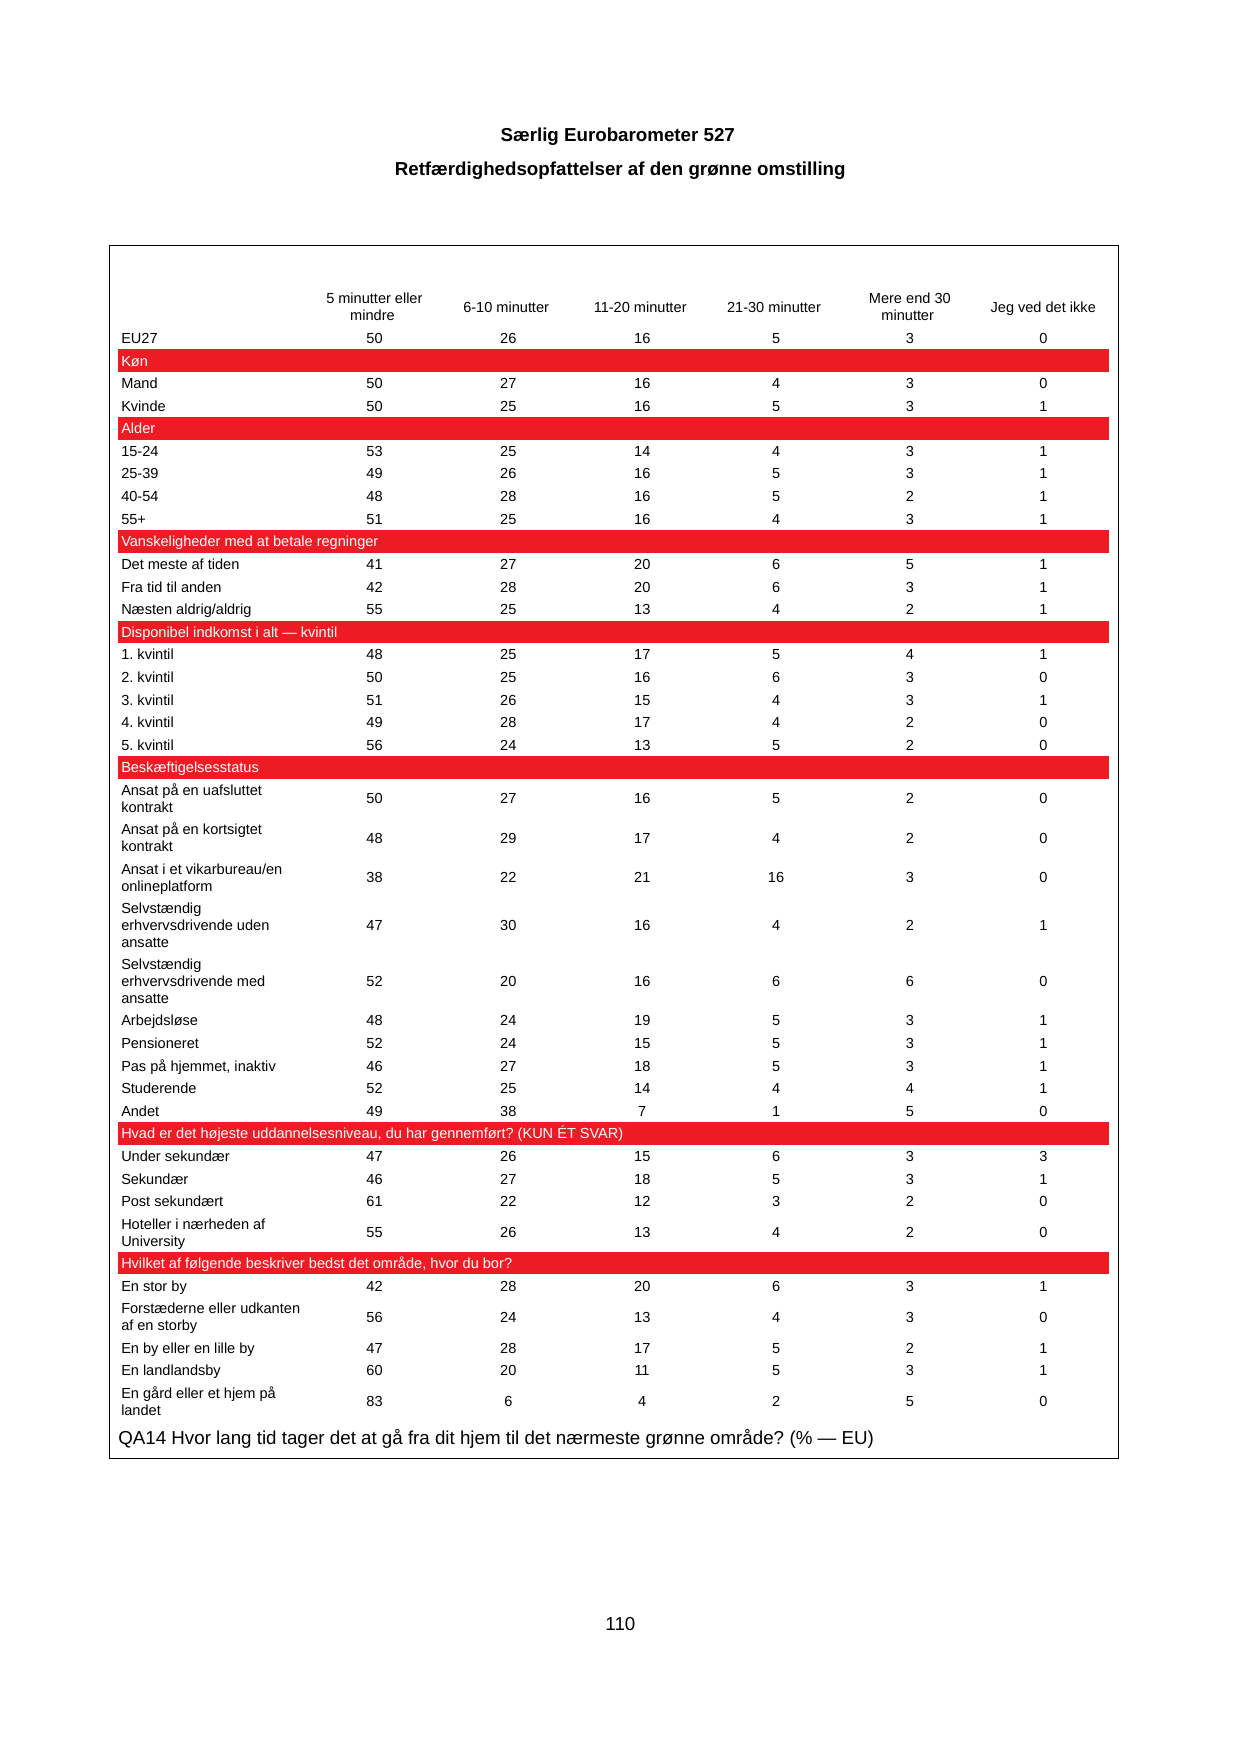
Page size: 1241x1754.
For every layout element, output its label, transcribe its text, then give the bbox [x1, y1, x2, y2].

table_cell 1 [977, 575, 1109, 598]
table_cell 3 [843, 1275, 977, 1297]
table_cell 3 [709, 1190, 843, 1213]
table_cell 25 [441, 643, 575, 666]
table_cell 19 [575, 1009, 709, 1032]
table_cell 18 [575, 1054, 709, 1077]
table_cell 4 [843, 643, 977, 666]
table_cell Andet [118, 1100, 307, 1122]
table_cell 56 [307, 1297, 441, 1337]
table_cell Pensioneret [118, 1032, 307, 1054]
table_cell 18 [575, 1168, 709, 1190]
table_cell 4 [709, 372, 843, 394]
table_cell 16 [575, 327, 709, 349]
table_cell 13 [575, 1297, 709, 1337]
table_cell 48 [307, 818, 441, 857]
table_cell [709, 417, 843, 440]
table_cell 15 [575, 1032, 709, 1054]
table_cell 3 [843, 1032, 977, 1054]
table_cell Hvad er det højeste uddannelsesniveau, du har gennemført? (KUN ÉT SVAR) [118, 1122, 709, 1145]
table_cell [709, 349, 843, 372]
table_cell 3 [843, 1009, 977, 1032]
table_cell 5 [709, 395, 843, 417]
table_cell 5 [709, 779, 843, 818]
table_cell 40-54 [118, 485, 307, 507]
table_cell Post sekundært [118, 1190, 307, 1213]
table_cell 3 [843, 508, 977, 530]
table_cell 3 [843, 1054, 977, 1077]
table_cell 60 [307, 1359, 441, 1382]
table_cell 1 [977, 508, 1109, 530]
table_cell 3 [843, 666, 977, 688]
table_cell 1 [977, 643, 1109, 666]
table_cell 6 [709, 953, 843, 1009]
table_cell 1 [977, 1275, 1109, 1297]
table_cell 53 [307, 440, 441, 462]
table_cell 50 [307, 779, 441, 818]
table_cell [709, 530, 843, 553]
table_cell 29 [441, 818, 575, 857]
table_cell 5 [709, 1359, 843, 1382]
table_cell 17 [575, 643, 709, 666]
table_cell 1 [977, 598, 1109, 621]
table_cell [977, 1252, 1109, 1274]
table_cell 3 [843, 858, 977, 897]
table_cell 27 [441, 1168, 575, 1190]
table_cell 20 [575, 553, 709, 575]
table_cell [843, 756, 977, 779]
table_cell 28 [441, 575, 575, 598]
table_cell 5 [709, 485, 843, 507]
table_cell 24 [441, 1032, 575, 1054]
table_cell 22 [441, 1190, 575, 1213]
table_cell 0 [977, 1382, 1109, 1421]
table_cell 49 [307, 1100, 441, 1122]
table_cell 3 [843, 395, 977, 417]
table_cell 25 [441, 440, 575, 462]
table_cell 52 [307, 953, 441, 1009]
table_cell 52 [307, 1077, 441, 1099]
table_cell 0 [977, 858, 1109, 897]
table_cell 2 [843, 1337, 977, 1359]
table_cell 4 [709, 897, 843, 953]
table_cell [575, 349, 709, 372]
table_header 5 minutter eller mindre [307, 287, 441, 327]
table_cell 4 [575, 1382, 709, 1421]
table_cell [977, 1122, 1109, 1145]
table_cell 42 [307, 1275, 441, 1297]
table_cell 4 [709, 508, 843, 530]
table_cell 20 [441, 953, 575, 1009]
table_cell 5 [843, 1100, 977, 1122]
table_cell 4 [709, 1213, 843, 1252]
table_cell [575, 417, 709, 440]
table_cell 1. kvintil [118, 643, 307, 666]
table_cell 2 [709, 1382, 843, 1421]
table_cell 7 [575, 1100, 709, 1122]
table_cell 4 [709, 1297, 843, 1337]
table_cell 27 [441, 1054, 575, 1077]
table_cell 3 [843, 1297, 977, 1337]
table_cell 5 [709, 643, 843, 666]
table_cell En stor by [118, 1275, 307, 1297]
table_cell 1 [977, 897, 1109, 953]
table_cell Hoteller i nærheden af University [118, 1213, 307, 1252]
table_cell 17 [575, 818, 709, 857]
table_cell Disponibel indkomst i alt — kvintil [118, 621, 709, 643]
table_cell 2 [843, 1213, 977, 1252]
table_cell Studerende [118, 1077, 307, 1099]
table_cell 2 [843, 711, 977, 733]
table_cell [843, 1122, 977, 1145]
table_cell 4 [709, 711, 843, 733]
table_cell Ansat på en kortsigtet kontrakt [118, 818, 307, 857]
table_cell Kvinde [118, 395, 307, 417]
table_cell 24 [441, 734, 575, 756]
table_cell 30 [441, 897, 575, 953]
table_cell [441, 417, 575, 440]
table_cell 51 [307, 508, 441, 530]
table_cell 16 [709, 858, 843, 897]
table_cell 16 [575, 508, 709, 530]
table_cell 24 [441, 1297, 575, 1337]
table_cell 61 [307, 1190, 441, 1213]
table_cell 3 [843, 462, 977, 485]
table_cell [977, 530, 1109, 553]
table_cell 16 [575, 666, 709, 688]
table_cell 5 [709, 1054, 843, 1077]
table_cell 0 [977, 1190, 1109, 1213]
table_cell 3 [843, 1168, 977, 1190]
table_cell 1 [709, 1100, 843, 1122]
table_header 11-20 minutter [575, 287, 709, 327]
table_cell [843, 1252, 977, 1274]
table_cell Arbejdsløse [118, 1009, 307, 1032]
table_cell 46 [307, 1168, 441, 1190]
table_cell 14 [575, 440, 709, 462]
table_cell 2 [843, 818, 977, 857]
table_cell 3 [843, 575, 977, 598]
table_cell 6 [709, 575, 843, 598]
table_cell Beskæftigelsesstatus [118, 756, 709, 779]
table_cell 49 [307, 711, 441, 733]
table_cell EU27 [118, 327, 307, 349]
table_cell 21 [575, 858, 709, 897]
table_cell 0 [977, 779, 1109, 818]
table_cell 2 [843, 485, 977, 507]
text QA14 Hvor lang tid tager det at gå fra dit hjem til det nærmeste grønne område? (% — EU) [118, 1427, 1109, 1449]
table_cell 55 [307, 598, 441, 621]
table_cell [709, 621, 843, 643]
table_cell 28 [441, 711, 575, 733]
table_cell 17 [575, 1337, 709, 1359]
table_cell 41 [307, 553, 441, 575]
table_cell 15-24 [118, 440, 307, 462]
table_cell 26 [441, 462, 575, 485]
table_cell 26 [441, 1213, 575, 1252]
table_cell 6 [709, 666, 843, 688]
table_cell 25 [441, 508, 575, 530]
table_cell 13 [575, 598, 709, 621]
table_cell 1 [977, 462, 1109, 485]
table_cell [307, 417, 441, 440]
table_cell 3 [843, 327, 977, 349]
table_cell En gård eller et hjem på landet [118, 1382, 307, 1421]
table_cell Næsten aldrig/aldrig [118, 598, 307, 621]
table_cell 5 [709, 734, 843, 756]
table_cell Under sekundær [118, 1145, 307, 1167]
table_cell 27 [441, 372, 575, 394]
table_cell 16 [575, 953, 709, 1009]
table_cell 15 [575, 1145, 709, 1167]
table_cell 5 [709, 1009, 843, 1032]
table_cell 12 [575, 1190, 709, 1213]
table_cell 25 [441, 1077, 575, 1099]
table_cell Selvstændig erhvervsdrivende uden ansatte [118, 897, 307, 953]
table_cell 47 [307, 897, 441, 953]
table_cell 0 [977, 327, 1109, 349]
table_cell 14 [575, 1077, 709, 1099]
table_cell 0 [977, 711, 1109, 733]
table_cell 6 [441, 1382, 575, 1421]
table_cell 4 [709, 688, 843, 711]
table_header 6-10 minutter [441, 287, 575, 327]
table_cell 4. kvintil [118, 711, 307, 733]
table_cell 1 [977, 485, 1109, 507]
table_cell [307, 349, 441, 372]
table_cell 13 [575, 734, 709, 756]
table_cell 47 [307, 1145, 441, 1167]
table_cell [977, 621, 1109, 643]
table_cell Mand [118, 372, 307, 394]
table_cell 3 [843, 688, 977, 711]
table_cell 3 [843, 440, 977, 462]
table_cell 16 [575, 897, 709, 953]
table_cell 25 [441, 395, 575, 417]
table_cell 20 [441, 1359, 575, 1382]
table_cell 1 [977, 440, 1109, 462]
table_cell Ansat på en uafsluttet kontrakt [118, 779, 307, 818]
table_cell 49 [307, 462, 441, 485]
table_cell Køn [118, 349, 307, 372]
table_cell 5 [843, 1382, 977, 1421]
table_cell 25-39 [118, 462, 307, 485]
table_cell Hvilket af følgende beskriver bedst det område, hvor du bor? [118, 1252, 709, 1274]
table_cell 38 [441, 1100, 575, 1122]
table_cell 26 [441, 327, 575, 349]
table_cell Vanskeligheder med at betale regninger [118, 530, 709, 553]
table_cell 1 [977, 395, 1109, 417]
table_cell 1 [977, 1054, 1109, 1077]
table_cell [843, 417, 977, 440]
table_cell 5 [709, 1032, 843, 1054]
table_cell 4 [843, 1077, 977, 1099]
table_cell 6 [843, 953, 977, 1009]
table_cell 3. kvintil [118, 688, 307, 711]
table_cell 20 [575, 1275, 709, 1297]
table_cell 1 [977, 553, 1109, 575]
table_cell 56 [307, 734, 441, 756]
table_header 21-30 minutter [709, 287, 843, 327]
table_cell 5 [709, 327, 843, 349]
table_cell 2. kvintil [118, 666, 307, 688]
table_cell 13 [575, 1213, 709, 1252]
table_cell 4 [709, 440, 843, 462]
table_cell En landlandsby [118, 1359, 307, 1382]
table_cell 1 [977, 1009, 1109, 1032]
table_cell 28 [441, 1337, 575, 1359]
table_cell 5 [709, 462, 843, 485]
table_cell 0 [977, 1213, 1109, 1252]
table_cell 16 [575, 395, 709, 417]
table_cell 1 [977, 1168, 1109, 1190]
table_cell 1 [977, 1337, 1109, 1359]
table_cell 27 [441, 779, 575, 818]
table_cell 0 [977, 953, 1109, 1009]
table_cell 15 [575, 688, 709, 711]
table_cell Selvstændig erhvervsdrivende med ansatte [118, 953, 307, 1009]
table_cell [977, 417, 1109, 440]
table_header Mere end 30 minutter [843, 287, 977, 327]
table_cell 50 [307, 395, 441, 417]
table_cell 3 [977, 1145, 1109, 1167]
table_cell 16 [575, 779, 709, 818]
table_cell Sekundær [118, 1168, 307, 1190]
table_cell [441, 349, 575, 372]
table_cell 0 [977, 372, 1109, 394]
table_cell 20 [575, 575, 709, 598]
table_cell 28 [441, 485, 575, 507]
table_cell En by eller en lille by [118, 1337, 307, 1359]
table_cell 48 [307, 1009, 441, 1032]
table_cell 48 [307, 643, 441, 666]
table_header [118, 287, 307, 327]
table_cell 47 [307, 1337, 441, 1359]
table_cell 50 [307, 327, 441, 349]
table_cell 4 [709, 818, 843, 857]
table_cell Pas på hjemmet, inaktiv [118, 1054, 307, 1077]
table_cell [977, 349, 1109, 372]
table_cell 5 [709, 1337, 843, 1359]
table_cell 11 [575, 1359, 709, 1382]
table_cell 5. kvintil [118, 734, 307, 756]
table_cell 26 [441, 1145, 575, 1167]
table_cell 0 [977, 818, 1109, 857]
table_cell 50 [307, 372, 441, 394]
table_cell 6 [709, 1145, 843, 1167]
table_cell 2 [843, 779, 977, 818]
table_cell [709, 756, 843, 779]
table_cell 2 [843, 598, 977, 621]
table_cell [843, 621, 977, 643]
table_cell [843, 530, 977, 553]
table_cell 5 [843, 553, 977, 575]
table_cell 25 [441, 598, 575, 621]
table_cell 4 [709, 1077, 843, 1099]
table_cell 28 [441, 1275, 575, 1297]
table_cell Alder [118, 417, 307, 440]
table_cell 25 [441, 666, 575, 688]
table_cell 16 [575, 462, 709, 485]
table_cell 50 [307, 666, 441, 688]
table_cell 6 [709, 553, 843, 575]
table_cell 2 [843, 734, 977, 756]
table_cell 1 [977, 1077, 1109, 1099]
table_cell 1 [977, 1032, 1109, 1054]
table_cell Det meste af tiden [118, 553, 307, 575]
table_cell 3 [843, 372, 977, 394]
table_header Jeg ved det ikke [977, 287, 1109, 327]
table_cell 6 [709, 1275, 843, 1297]
table_cell 52 [307, 1032, 441, 1054]
table_cell 16 [575, 372, 709, 394]
table_cell [709, 1122, 843, 1145]
table_cell 16 [575, 485, 709, 507]
table_cell 83 [307, 1382, 441, 1421]
table_cell 2 [843, 1190, 977, 1213]
table_cell Fra tid til anden [118, 575, 307, 598]
table_cell 26 [441, 688, 575, 711]
table_cell 4 [709, 598, 843, 621]
table_cell 22 [441, 858, 575, 897]
table_cell 48 [307, 485, 441, 507]
table_cell 5 [709, 1168, 843, 1190]
table_cell Forstæderne eller udkanten af en storby [118, 1297, 307, 1337]
table_cell 0 [977, 666, 1109, 688]
table_cell Ansat i et vikarbureau/en onlineplatform [118, 858, 307, 897]
table_cell 1 [977, 688, 1109, 711]
table_cell 0 [977, 1297, 1109, 1337]
table_cell 0 [977, 734, 1109, 756]
table_cell 27 [441, 553, 575, 575]
table_cell 0 [977, 1100, 1109, 1122]
table_cell 1 [977, 1359, 1109, 1382]
table_cell [843, 349, 977, 372]
table_cell [977, 756, 1109, 779]
table_cell 24 [441, 1009, 575, 1032]
table_cell 51 [307, 688, 441, 711]
table_cell 55 [307, 1213, 441, 1252]
table_cell 3 [843, 1145, 977, 1167]
table_cell 38 [307, 858, 441, 897]
table_cell 17 [575, 711, 709, 733]
table_cell 55+ [118, 508, 307, 530]
table_cell 2 [843, 897, 977, 953]
table_cell 3 [843, 1359, 977, 1382]
table_cell 42 [307, 575, 441, 598]
table_cell 46 [307, 1054, 441, 1077]
table_cell [709, 1252, 843, 1274]
